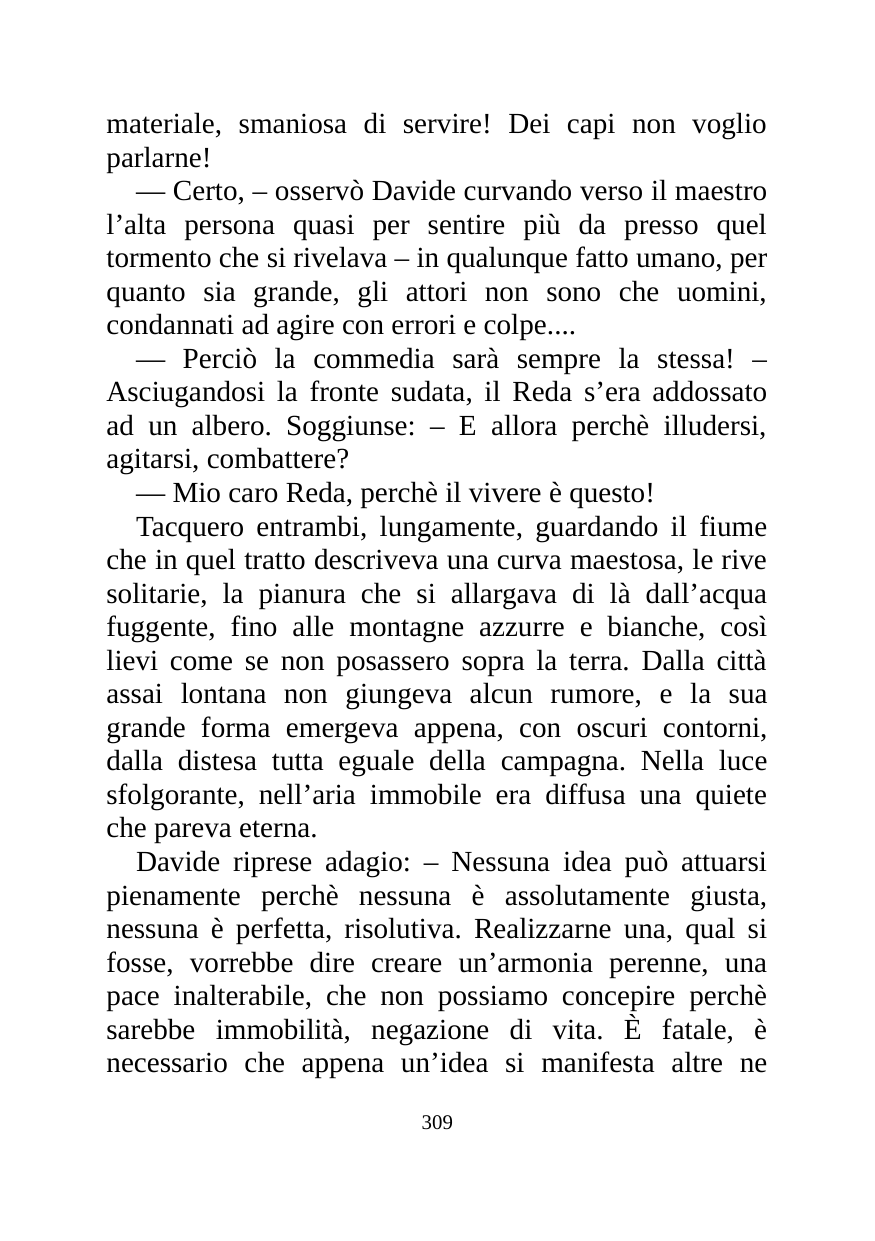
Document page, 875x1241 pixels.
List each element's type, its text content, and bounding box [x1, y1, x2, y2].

text — Perciò la commedia sarà sempre la stessa! – Asciugandosi la fronte sudata, il Reda s’era addossato ad un albero. Soggiunse: – E allora perchè illudersi, agitarsi, combattere? [106, 341, 768, 475]
text — Certo, – osservò Davide curvando verso il maestro l’alta persona quasi per sentire più da presso quel tormento che si rivelava – in qualunque fatto umano, per quanto sia grande, gli attori non sono che uomini, condannati ad agire con errori e colpe.... [106, 173, 768, 341]
text materiale, smaniosa di servire! Dei capi non voglio parlarne! [106, 106, 768, 173]
text — Mio caro Reda, perchè il vivere è questo! [106, 475, 768, 509]
text Davide riprese adagio: – Nessuna idea può attuarsi pienamente perchè nessuna è assolutamente giusta, nessuna è perfetta, risolutiva. Realizzarne una, qual si fosse, vorrebbe dire creare un’armonia perenne, una pace inalterabile, che non possiamo concepire perchè sarebbe immobilità, negazione di vita. È fatale, è necessario che appena un’idea si manifesta altre ne [106, 844, 768, 1079]
text Tacquero entrambi, lungamente, guardando il fiume che in quel tratto descriveva una curva maestosa, le rive solitarie, la pianura che si allargava di là dall’acqua fuggente, fino alle montagne azzurre e bianche, così lievi come se non posassero sopra la terra. Dalla città assai lontana non giungeva alcun rumore, e la sua grande forma emergeva appena, con oscuri contorni, dalla distesa tutta eguale della campagna. Nella luce sfolgorante, nell’aria immobile era diffusa una quiete che pareva eterna. [106, 509, 768, 844]
